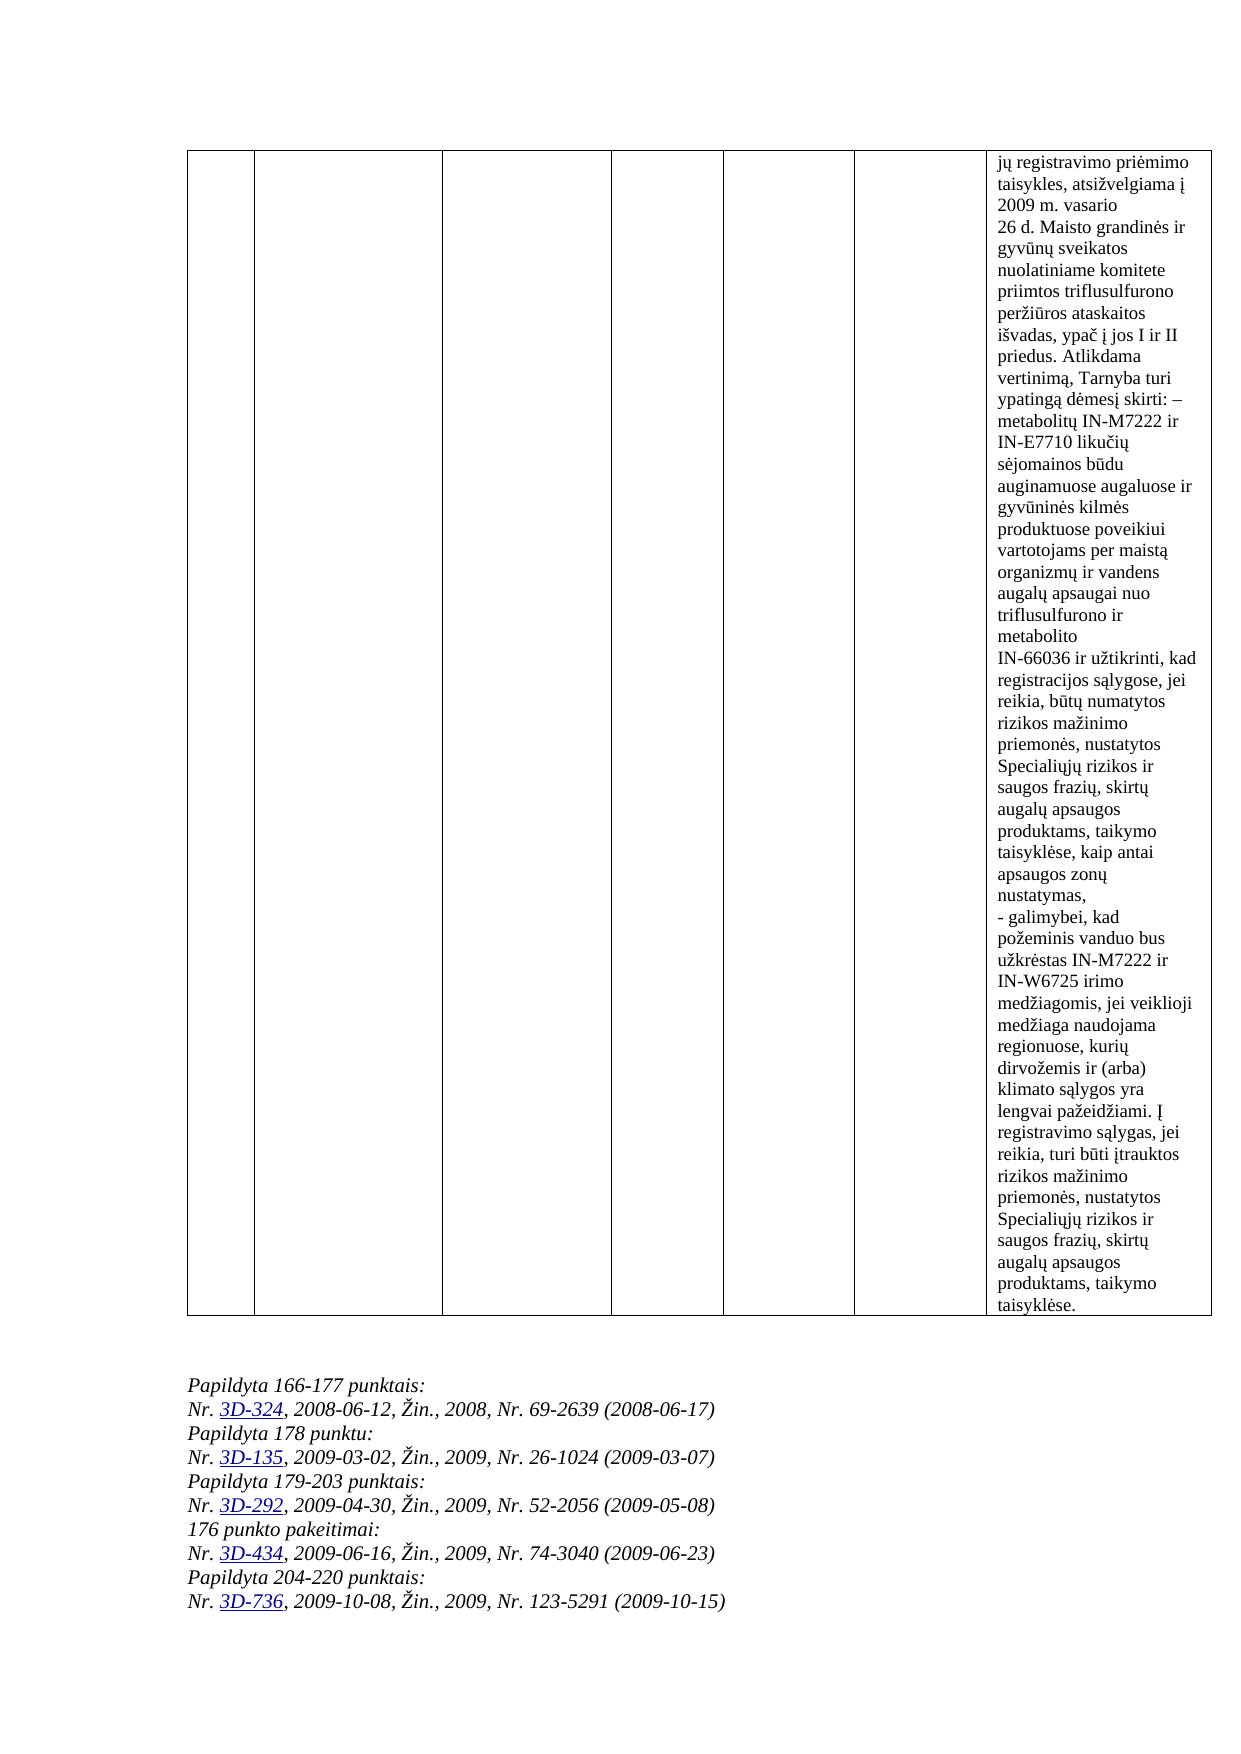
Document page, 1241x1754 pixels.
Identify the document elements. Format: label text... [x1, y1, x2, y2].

text Nr. 3D-736, 2009-10-08, Žin., 2009, Nr. 123-5291 (2009-10-15) [187, 1589, 1053, 1613]
text Papildyta 178 punktu: [187, 1421, 1053, 1445]
text Nr. 3D-324, 2008-06-12, Žin., 2008, Nr. 69-2639 (2008-06-17) [187, 1397, 1053, 1421]
text Nr. 3D-434, 2009-06-16, Žin., 2009, Nr. 74-3040 (2009-06-23) [187, 1541, 1053, 1565]
text Papildyta 179-203 punktais: [187, 1469, 1053, 1493]
table_cell jų registravimo priėmimo taisykles, atsižvelgiama į 2009 m. vasario 26 d. Maisto grandinės ir gyvūnų sveikatos nuolatiniame komitete priimtos triflusulfurono peržiūros ataskaitos išvadas, ypač į jos I ir II priedus. Atlikdama vertinimą, Tarnyba turi ypatingą dėmesį skirti: – metabolitų IN-M7222 ir IN-E7710 likučių sėjomainos būdu auginamuose augaluose ir gyvūninės kilmės produktuose poveikiui vartotojams per maistą organizmų ir vandens augalų apsaugai nuo triflusulfurono ir metabolito IN-66036 ir užtikrinti, kad registracijos sąlygose, jei reikia, būtų numatytos rizikos mažinimo priemonės, nustatytos Specialiųjų rizikos ir saugos frazių, skirtų augalų apsaugos produktams, taikymo taisyklėse, kaip antai apsaugos zonų nustatymas, - galimybei, kad požeminis vanduo bus užkrėstas IN-M7222 ir IN-W6725 irimo medžiagomis, jei veiklioji medžiaga naudojama regionuose, kurių dirvožemis ir (arba) klimato sąlygos yra lengvai pažeidžiami. Į registravimo sąlygas, jei reikia, turi būti įtrauktos rizikos mažinimo priemonės, nustatytos Specialiųjų rizikos ir saugos frazių, skirtų augalų apsaugos produktams, taikymo taisyklėse. [987, 151, 1211, 1315]
text 176 punkto pakeitimai: [187, 1517, 1053, 1541]
text Nr. 3D-135, 2009-03-02, Žin., 2009, Nr. 26-1024 (2009-03-07) [187, 1445, 1053, 1469]
table_cell [724, 151, 854, 1315]
table_cell [612, 151, 723, 1315]
text Papildyta 166-177 punktais: [187, 1373, 1053, 1397]
text Papildyta 204-220 punktais: [187, 1565, 1053, 1589]
table_cell [255, 151, 442, 1315]
table_cell [188, 151, 254, 1315]
table_cell [443, 151, 611, 1315]
table_cell [855, 151, 986, 1315]
text Nr. 3D-292, 2009-04-30, Žin., 2009, Nr. 52-2056 (2009-05-08) [187, 1493, 1053, 1517]
